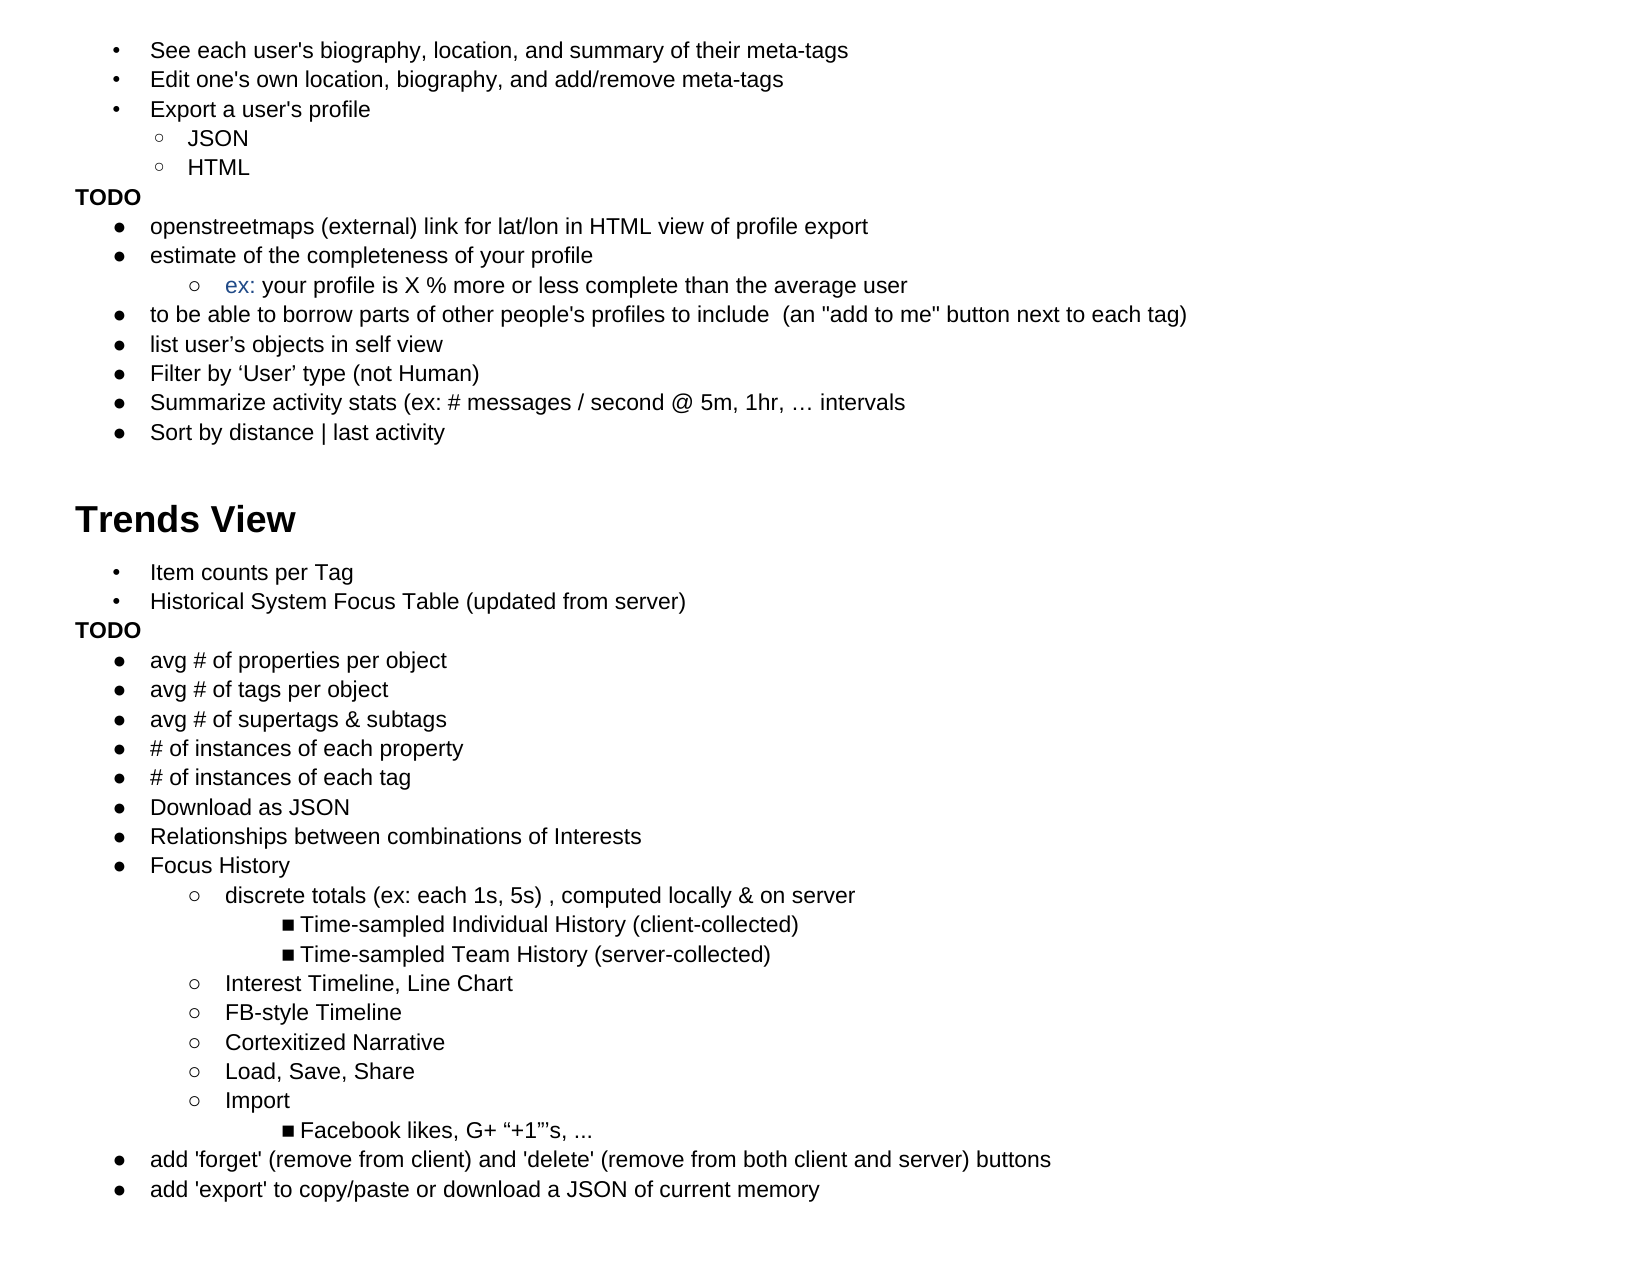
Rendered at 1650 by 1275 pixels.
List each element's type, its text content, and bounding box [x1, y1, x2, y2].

list Download as JSON [112, 794, 1312, 820]
list # of instances of each tag [112, 765, 1312, 791]
list Focus History [112, 853, 1312, 879]
list Import [187, 1088, 1312, 1114]
list avg # of supertags & subtags [112, 706, 1312, 732]
text TODO [75, 184, 1462, 210]
list Export a user's profile [112, 96, 1462, 122]
list Time-sampled Team History (server-collected) [281, 941, 1312, 967]
list discrete totals (ex: each 1s, 5s) , computed locally & on server [187, 882, 1312, 908]
list Cortexitized Narrative [187, 1029, 1312, 1055]
list openstreetmaps (external) link for lat/lon in HTML view of profile export [150, 214, 1462, 239]
list Sort by distance | last activity [75, 419, 1462, 445]
list FB-style Timeline [187, 1000, 1312, 1026]
list HTML [150, 155, 1462, 181]
list Interest Timeline, Line Chart [187, 971, 1312, 996]
list estimate of the completeness of your profile [150, 243, 1462, 269]
list list user’s objects in self view [75, 331, 1462, 357]
list Historical System Focus Table (updated from server) [112, 589, 1462, 614]
text TODO [75, 618, 1462, 644]
list Edit one's own location, biography, and add/remove meta-tags [112, 67, 1462, 92]
list add 'forget' (remove from client) and 'delete' (remove from both client and server) buttons [112, 1147, 1462, 1172]
list Relationships between combinations of Interests [112, 824, 1312, 849]
list Summarize activity stats (ex: # messages / second @ 5m, 1hr, … intervals [75, 390, 1462, 416]
list avg # of properties per object [112, 647, 1312, 673]
list JSON [150, 126, 1462, 151]
list Time-sampled Individual History (client-collected) [281, 912, 1312, 937]
subtitle Trends View [75, 499, 1462, 541]
list Facebook likes, G+ “+1”’s, ... [281, 1117, 1312, 1143]
list Item counts per Tag [112, 559, 1462, 585]
list Load, Save, Share [187, 1059, 1312, 1084]
list Filter by ‘User’ type (not Human) [75, 361, 1462, 386]
list avg # of tags per object [112, 677, 1312, 702]
list See each user's biography, location, and summary of their meta-tags [112, 37, 1462, 63]
list to be able to borrow parts of other people's profiles to include (an "add to me" button next to each tag) [75, 302, 1462, 327]
list ex: your profile is X % more or less complete than the average user [112, 272, 1462, 298]
list add 'export' to copy/paste or download a JSON of current memory [112, 1176, 1462, 1202]
list # of instances of each property [112, 736, 1312, 761]
